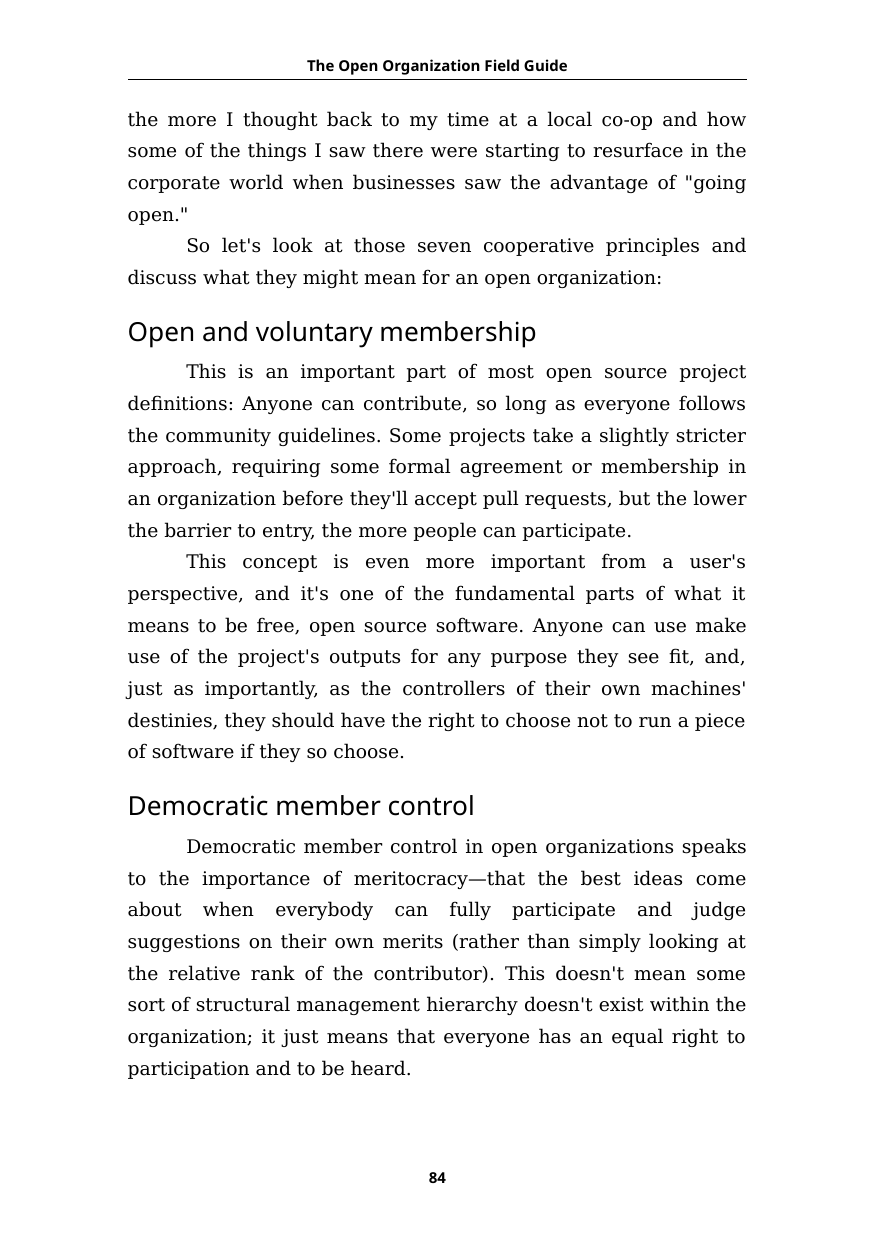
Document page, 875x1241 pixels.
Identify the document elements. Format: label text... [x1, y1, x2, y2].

text the more I thought back to my time at a local co-op and how some of the things I saw there were starting to resurface in the corporate world when businesses saw the advantage of "going open." [127, 108, 747, 225]
subtitle Open and voluntary membership [127, 313, 747, 349]
text This concept is even more important from a user's perspective, and it's one of the fundamental parts of what it means to be free, open source software. Anyone can use make use of the project's outputs for any purpose they see fit, and, just as importantly, as the controllers of their own machines' destinies, they should have the right to choose not to run a piece of software if they so choose. [127, 551, 747, 763]
subtitle Democratic member control [127, 788, 747, 823]
text So let's look at those seven cooperative principles and discuss what they might mean for an open organization: [127, 235, 747, 289]
text Democratic member control in open organizations speaks to the importance of meritocracy—that the best ideas come about when everybody can fully participate and judge suggestions on their own merits (rather than simply looking at the relative rank of the contributor). This doesn't mean some sort of structural management hierarchy doesn't exist within the organization; it just means that everyone has an equal right to participation and to be heard. [127, 836, 747, 1079]
text This is an important part of most open source project definitions: Anyone can contribute, so long as everyone follows the community guidelines. Some projects take a slightly stricter approach, requiring some formal agreement or membership in an organization before they'll accept pull requests, but the lower the barrier to entry, the more people can participate. [127, 361, 747, 542]
